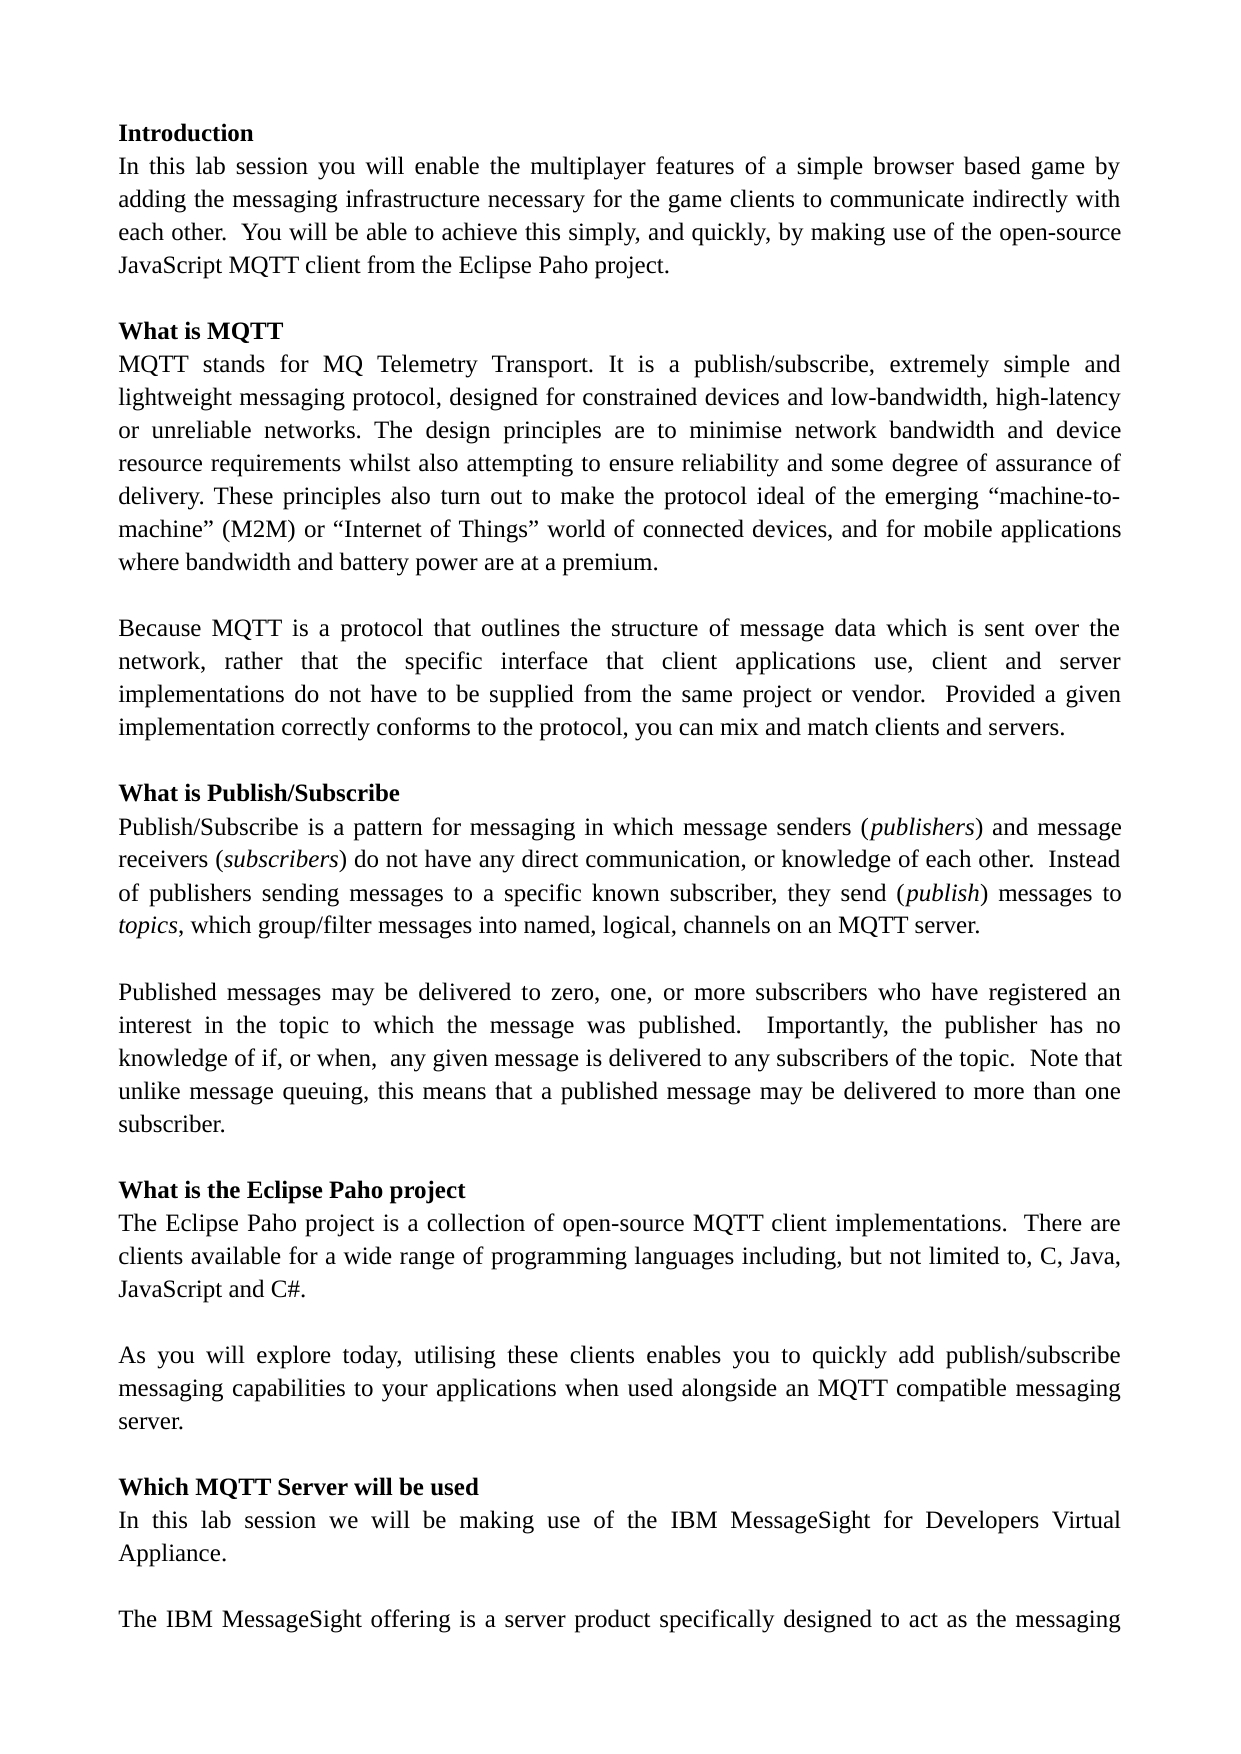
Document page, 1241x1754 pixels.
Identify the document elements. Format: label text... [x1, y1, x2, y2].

text Introduction [118, 118, 1122, 147]
text What is MQTT [118, 316, 1122, 345]
text The Eclipse Paho project is a collection of open-source MQTT client implementations. There are clients available for a wide range of programming languages including, but not limited to, C, Java, JavaScript and C#. [118, 1208, 1122, 1303]
text Publish/Subscribe is a pattern for messaging in which message senders (publishers) and message receivers (subscribers) do not have any direct communication, or knowledge of each other. Instead of publishers sending messages to a specific known subscriber, they send (publish) messages to topics, which group/filter messages into named, logical, channels on an MQTT server. [118, 812, 1122, 939]
text What is the Eclipse Paho project [118, 1175, 1122, 1203]
text Which MQTT Server will be used [118, 1472, 1122, 1501]
text What is Publish/Subscribe [118, 778, 1122, 807]
text The IBM MessageSight offering is a server product specifically designed to act as the messaging [118, 1604, 1122, 1633]
text In this lab session we will be making use of the IBM MessageSight for Developers Virtual Appliance. [118, 1505, 1122, 1567]
text In this lab session you will enable the multiplayer features of a simple browser based game by adding the messaging infrastructure necessary for the game clients to communicate indirectly with each other. You will be able to achieve this simply, and quickly, by making use of the open-source JavaScript MQTT client from the Eclipse Paho project. [118, 151, 1122, 279]
text Because MQTT is a protocol that outlines the structure of message data which is sent over the network, rather that the specific interface that client applications use, client and server implementations do not have to be supplied from the same project or vendor. Provided a given implementation correctly conforms to the protocol, you can mix and match clients and servers. [118, 613, 1122, 741]
text As you will explore today, utilising these clients enables you to quickly add publish/subscribe messaging capabilities to your applications when used alongside an MQTT compatible messaging server. [118, 1340, 1122, 1435]
text MQTT stands for MQ Telemetry Transport. It is a publish/subscribe, extremely simple and lightweight messaging protocol, designed for constrained devices and low-bandwidth, high-latency or unreliable networks. The design principles are to minimise network bandwidth and device resource requirements whilst also attempting to ensure reliability and some degree of assurance of delivery. These principles also turn out to make the protocol ideal of the emerging “machine-to-machine” (M2M) or “Internet of Things” world of connected devices, and for mobile applications where bandwidth and battery power are at a premium. [118, 349, 1122, 576]
text Published messages may be delivered to zero, one, or more subscribers who have registered an interest in the topic to which the message was published. Importantly, the publisher has no knowledge of if, or when, any given message is delivered to any subscribers of the topic. Note that unlike message queuing, this means that a published message may be delivered to more than one subscriber. [118, 977, 1122, 1137]
